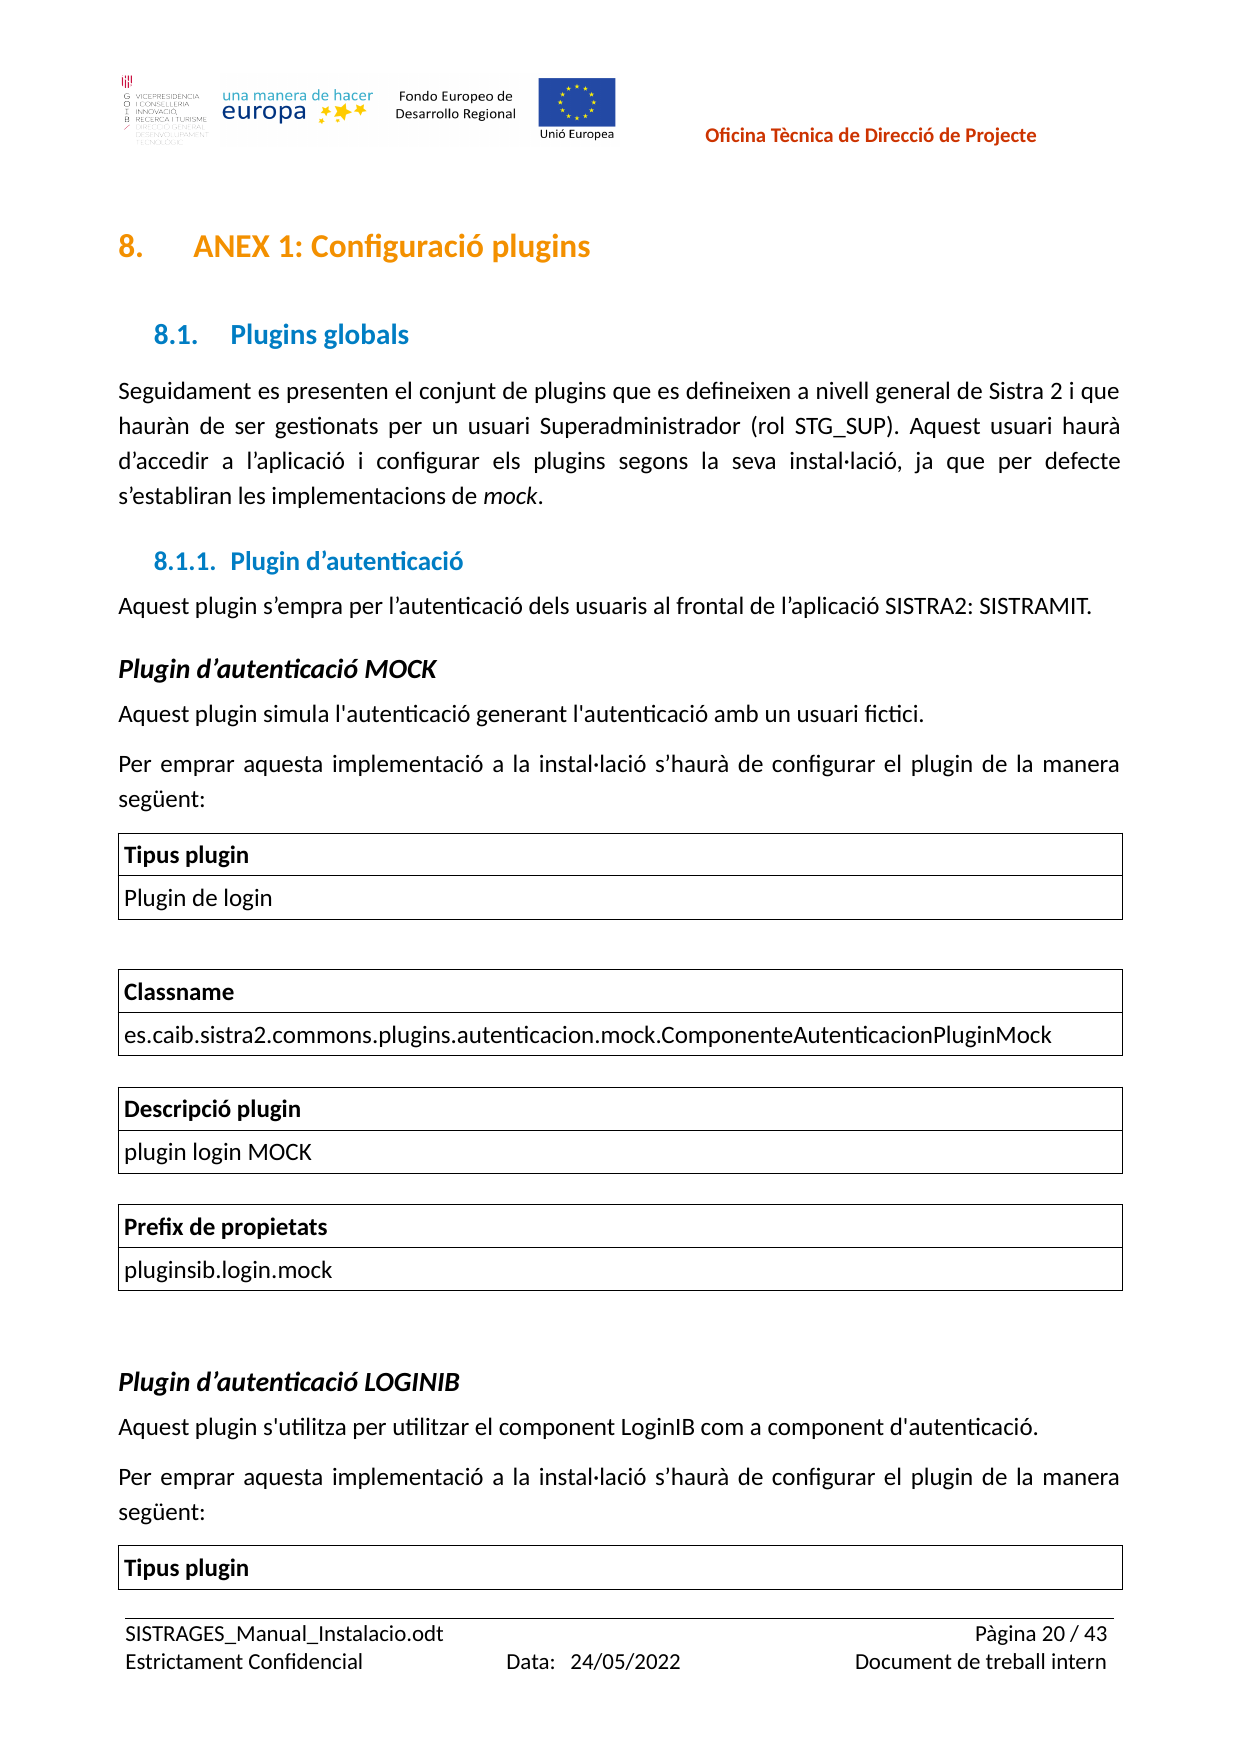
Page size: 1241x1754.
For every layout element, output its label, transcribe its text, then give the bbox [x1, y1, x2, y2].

text Aquest plugin simula l'autenticació generant l'autenticació amb un usuari fictici. [118, 698, 1122, 729]
text Aquest plugin s’empra per l’autenticació dels usuaris al frontal de l’aplicació SISTRA2: SISTRAMIT. [118, 590, 1122, 620]
text Per emprar aquesta implementació a la instal·lació s’haurà de configurar el plugin de la manera següent: [118, 1461, 1122, 1526]
table_cell plugin login MOCK [119, 1131, 1122, 1173]
subtitle Plugin d’autenticació MOCK [118, 652, 1122, 686]
subtitle Plugin d’autenticació LOGINIB [118, 1365, 1122, 1399]
table_header Tipus plugin [119, 1546, 1122, 1588]
subtitle ANEX 1: Configuració plugins [118, 225, 1122, 266]
table_header Prefix de propietats [119, 1205, 1122, 1247]
table_cell pluginsib.login.mock [119, 1248, 1122, 1290]
table_cell Plugin de login [119, 876, 1122, 918]
picture [118, 73, 213, 147]
table_header Tipus plugin [119, 834, 1122, 875]
picture [219, 73, 621, 147]
table_cell es.caib.sistra2.commons.plugins.autenticacion.mock.ComponenteAutenticacionPluginMock [119, 1013, 1122, 1055]
subtitle Plugin d’autenticació [153, 544, 1122, 577]
subtitle Plugins globals [153, 316, 1122, 351]
table_header Classname [119, 970, 1122, 1012]
text Per emprar aquesta implementació a la instal·lació s’haurà de configurar el plugin de la manera següent: [118, 748, 1122, 813]
text Aquest plugin s'utilitza per utilitzar el component LoginIB com a component d'autenticació. [118, 1411, 1122, 1442]
table_header Descripció plugin [119, 1088, 1122, 1130]
text Seguidament es presenten el conjunt de plugins que es defineixen a nivell general de Sistra 2 i que hauràn de ser gestionats per un usuari Superadministrador (rol STG_SUP). Aquest usuari haurà d’accedir a l’aplicació i configurar els plugins segons la seva instal·lació, ja que per defecte s’establiran les implementacions de mock. [118, 375, 1122, 511]
